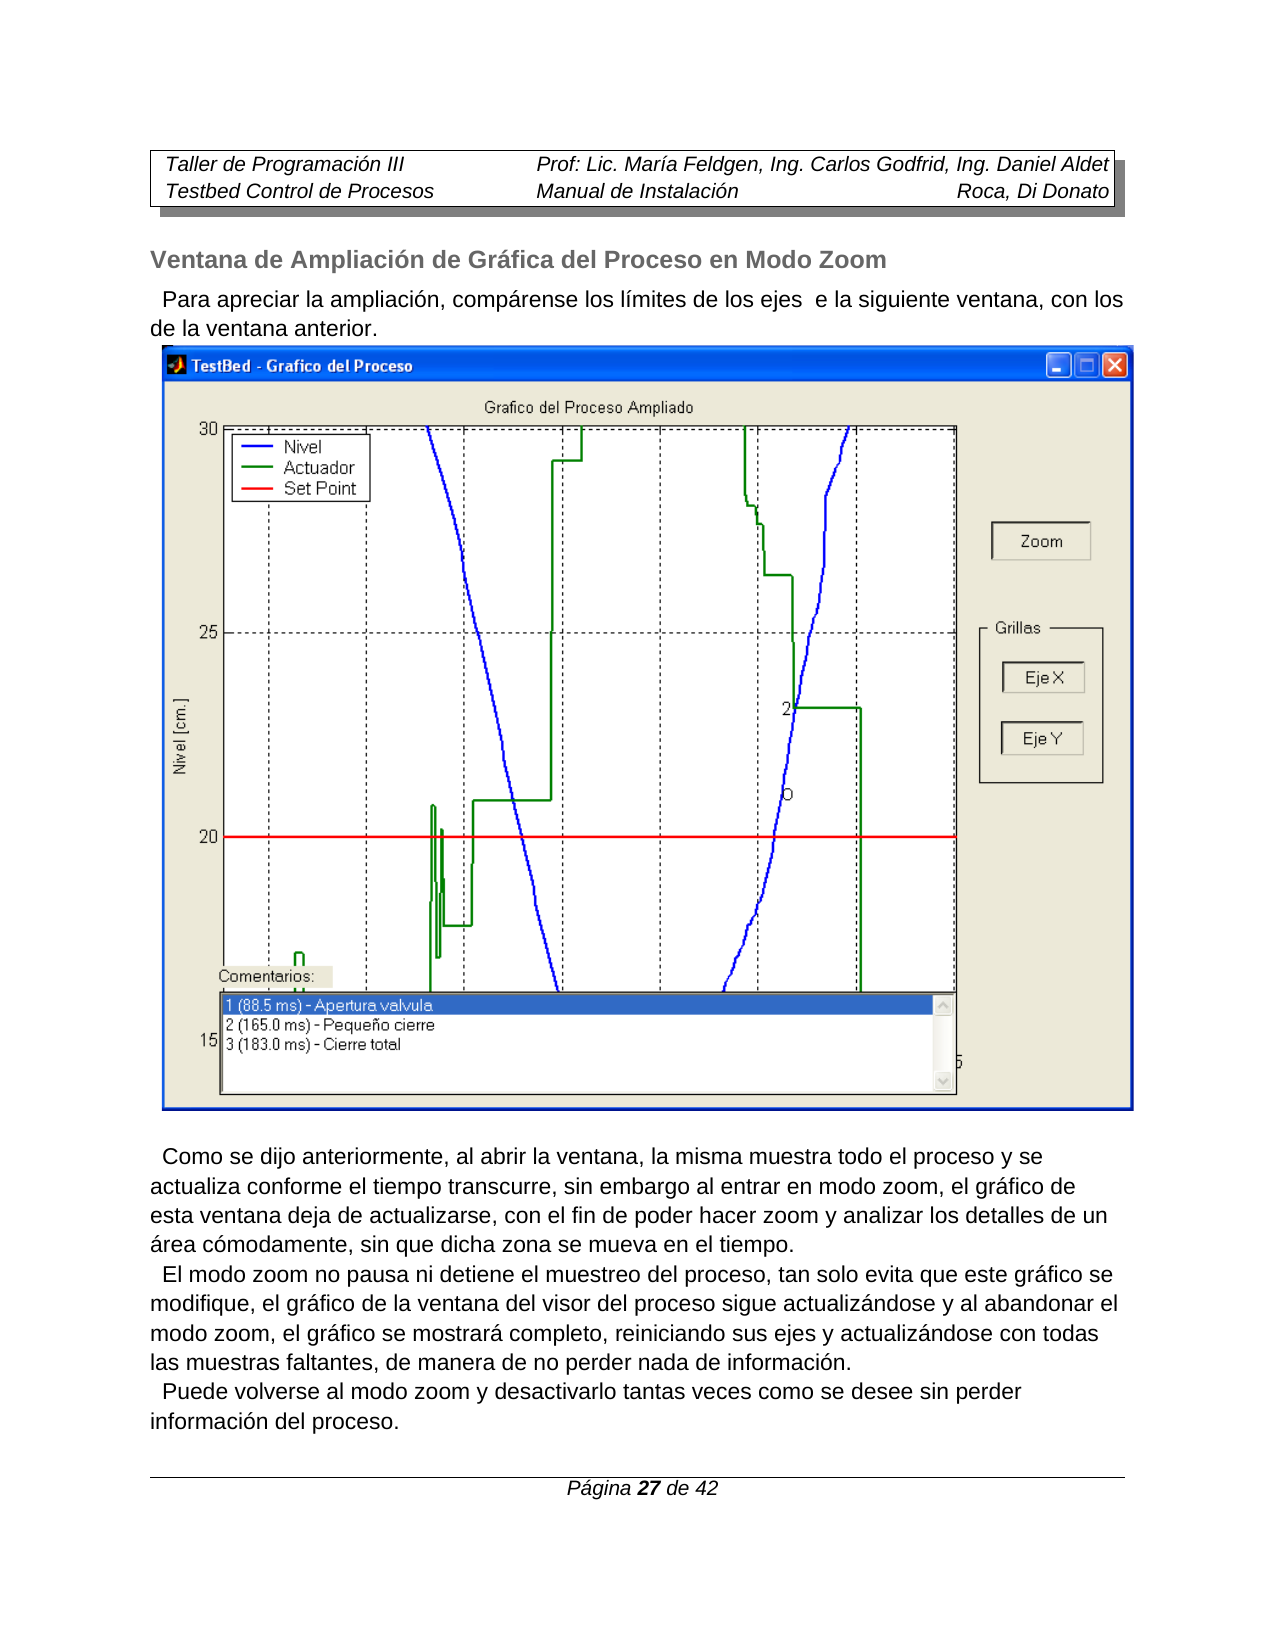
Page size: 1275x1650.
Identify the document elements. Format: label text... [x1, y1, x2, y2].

text El modo zoom no pausa ni detiene el muestreo del proceso, tan solo evita que este gráfico se modifique, el gráfico de la ventana del visor del proceso sigue actualizándose y al abandonar el modo zoom, el gráfico se mostrará completo, reiniciando sus ejes y actualizándose con todas las muestras faltantes, de manera de no perder nada de información. [150, 1261, 1125, 1375]
text Como se dijo anteriormente, al abrir la ventana, la misma muestra todo el proceso y se actualiza conforme el tiempo transcurre, sin embargo al entrar en modo zoom, el gráfico de esta ventana deja de actualizarse, con el fin de poder hacer zoom y analizar los detalles de un área cómodamente, sin que dicha zona se mueva en el tiempo. [150, 1144, 1125, 1258]
subtitle Ventana de Ampliación de Gráfica del Proceso en Modo Zoom [150, 246, 1125, 274]
picture [161, 345, 1134, 1111]
text Para apreciar la ampliación, compárense los límites de los ejes e la siguiente ventana, con los de la ventana anterior. [150, 286, 1125, 341]
text Puede volverse al modo zoom y desactivarlo tantas veces como se desee sin perder información del proceso. [150, 1379, 1125, 1434]
